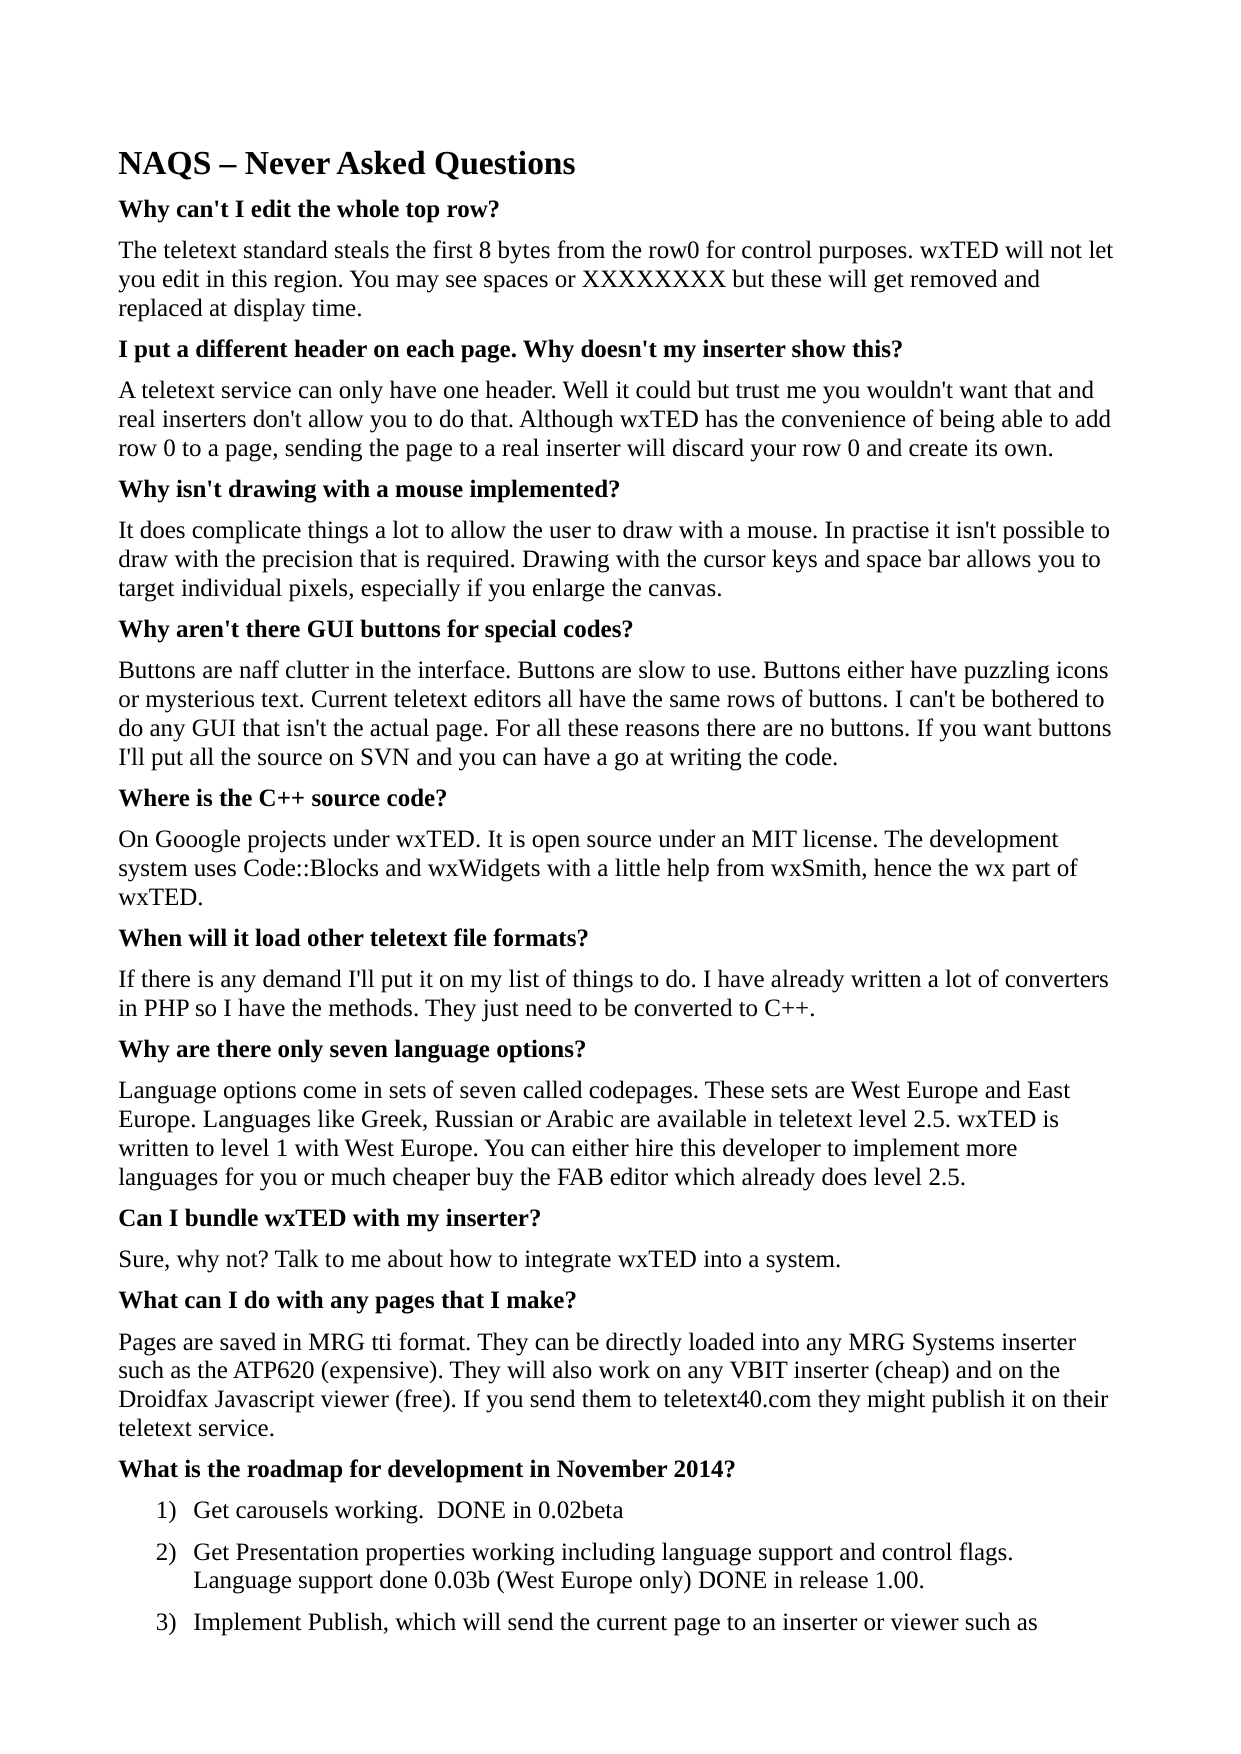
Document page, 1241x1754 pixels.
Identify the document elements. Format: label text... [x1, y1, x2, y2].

text Language options come in sets of seven called codepages. These sets are West Europe and East Europe. Languages like Greek, Russian or Arabic are available in teletext level 2.5. wxTED is written to level 1 with West Europe. You can either hire this developer to implement more languages for you or much cheaper buy the FAB editor which already does level 2.5. [118, 1076, 1122, 1191]
text It does complicate things a lot to allow the user to draw with a mouse. In practise it isn't possible to draw with the precision that is required. Drawing with the cursor keys and space bar allows you to target individual pixels, especially if you enlarge the canvas. [118, 516, 1122, 602]
text Where is the C++ source code? [118, 783, 1122, 812]
text A teletext service can only have one header. Well it could but trust me you wouldn't want that and real inserters don't allow you to do that. Although wxTED has the convenience of being able to add row 0 to a page, sending the page to a real inserter will discard your row 0 and create its own. [118, 376, 1122, 462]
text What can I do with any pages that I make? [118, 1286, 1122, 1314]
subtitle NAQS – Never Asked Questions [118, 143, 1122, 182]
list Implement Publish, which will send the current page to an inserter or viewer such as [156, 1607, 1122, 1636]
text Sure, why not? Talk to me about how to integrate wxTED into a system. [118, 1244, 1122, 1273]
text Buttons are naff clutter in the interface. Buttons are slow to use. Buttons either have puzzling icons or mysterious text. Current teletext editors all have the same rows of buttons. I can't be bothered to do any GUI that isn't the actual page. For all these reasons there are no buttons. If you want buttons I'll put all the source on SVN and you can have a go at writing the code. [118, 656, 1122, 771]
text Why isn't drawing with a mouse implemented? [118, 474, 1122, 503]
text If there is any demand I'll put it on my list of things to do. I have already written a lot of converters in PHP so I have the methods. They just need to be converted to C++. [118, 964, 1122, 1022]
text The teletext standard steals the first 8 bytes from the row0 for control purposes. wxTED will not let you edit in this region. You may see spaces or XXXXXXXX but these will get removed and replaced at display time. [118, 236, 1122, 322]
text On Gooogle projects under wxTED. It is open source under an MIT license. The development system uses Code::Blocks and wxWidgets with a little help from wxSmith, hence the wx part of wxTED. [118, 824, 1122, 911]
text What is the roadmap for development in November 2014? [118, 1454, 1122, 1483]
text Why can't I edit the whole top row? [118, 194, 1122, 223]
text Can I bundle wxTED with my inserter? [118, 1203, 1122, 1232]
text When will it load other teletext file formats? [118, 923, 1122, 952]
text Why aren't there GUI buttons for special codes? [118, 614, 1122, 643]
list Get Presentation properties working including language support and control flags. Language support done 0.03b (West Europe only) DONE in release 1.00. [156, 1537, 1122, 1594]
list Get carousels working. DONE in 0.02beta [156, 1496, 1122, 1524]
text I put a different header on each page. Why doesn't my inserter show this? [118, 334, 1122, 363]
text Why are there only seven language options? [118, 1034, 1122, 1063]
text Pages are saved in MRG tti format. They can be directly loaded into any MRG Systems inserter such as the ATP620 (expensive). They will also work on any VBIT inserter (cheap) and on the Droidfax Javascript viewer (free). If you send them to teletext40.com they might publish it on their teletext service. [118, 1327, 1122, 1442]
